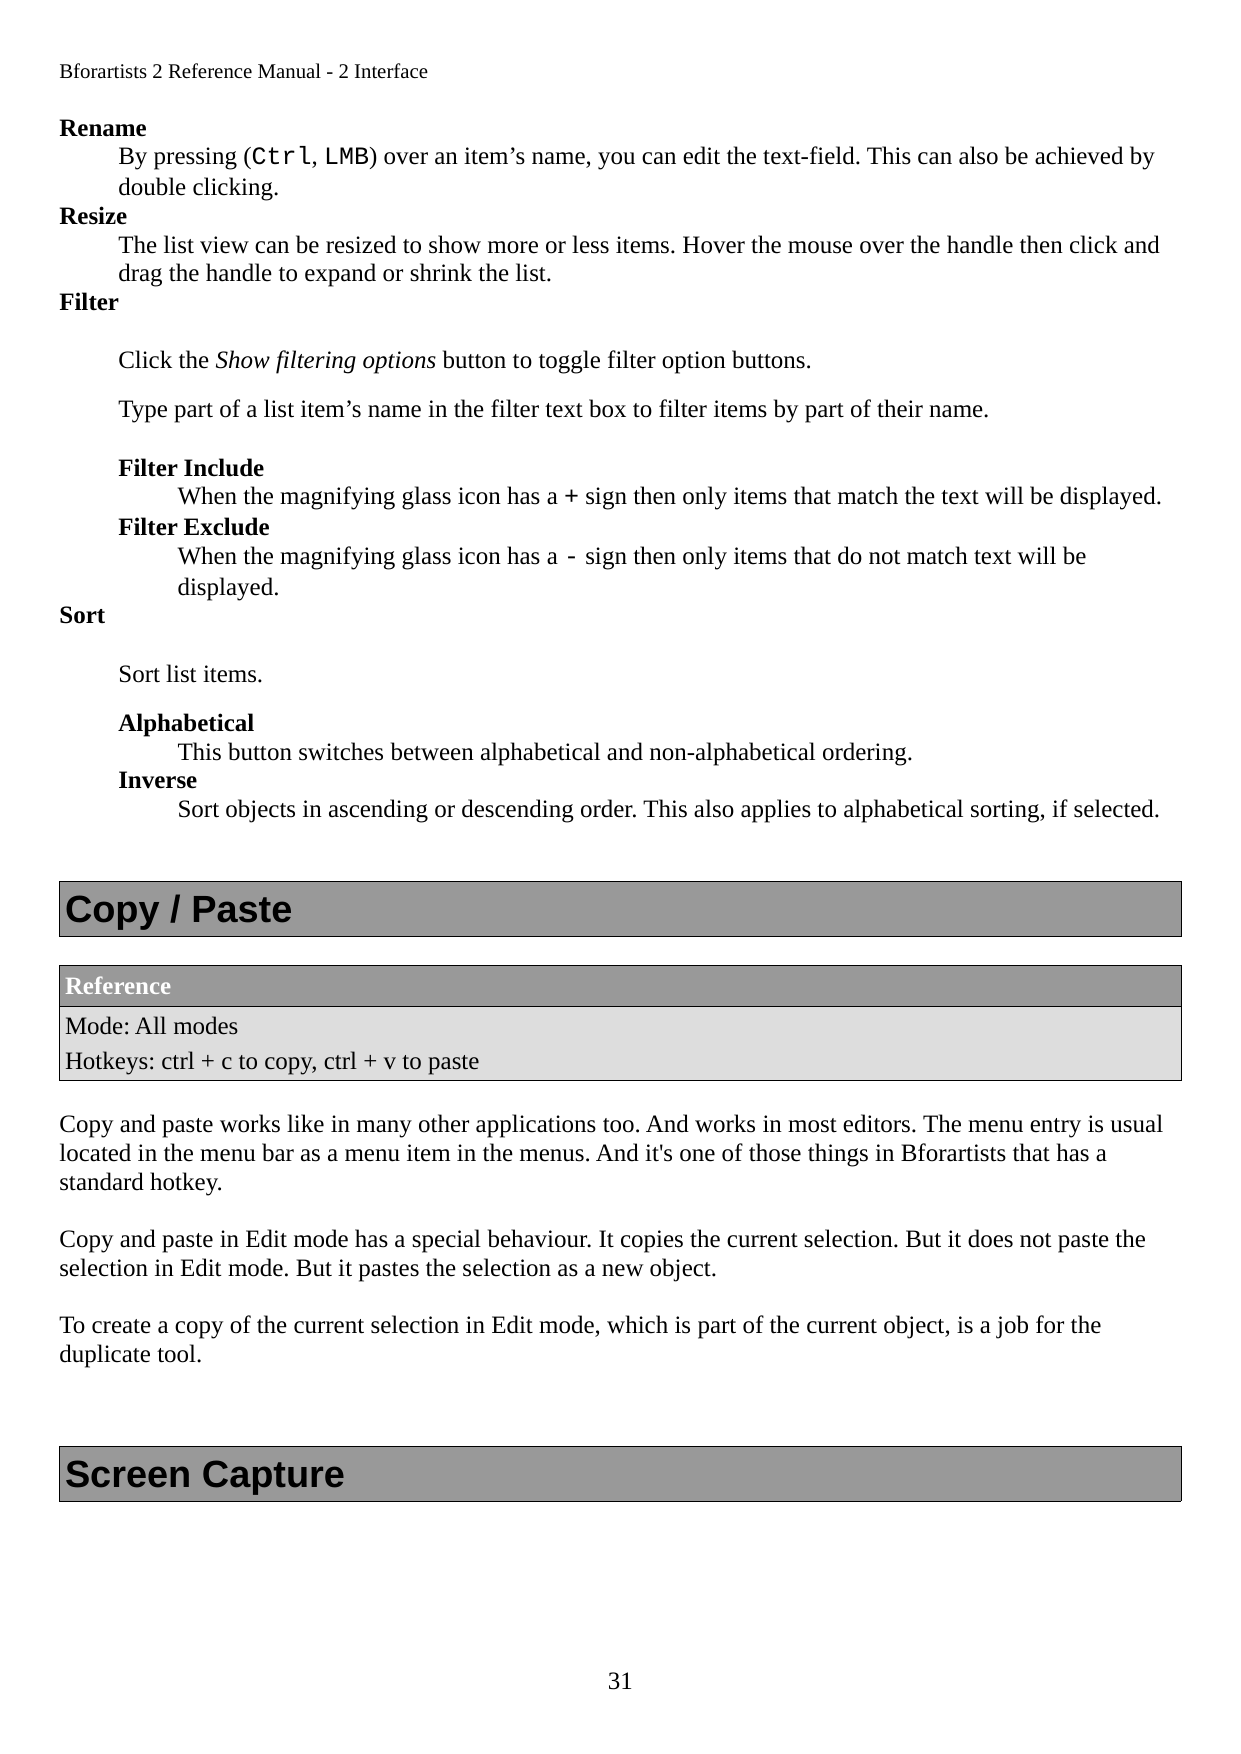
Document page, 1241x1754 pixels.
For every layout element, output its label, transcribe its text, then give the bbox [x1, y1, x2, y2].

subtitle Filter [59, 287, 1181, 316]
text Click the Show filtering options button to toggle filter option buttons. [118, 345, 1181, 374]
list This button switches between alphabetical and non-alphabetical ordering. [177, 737, 1181, 765]
subtitle Filter Include [118, 453, 1181, 481]
table_header Copy / Paste [60, 882, 1181, 936]
subtitle Filter Exclude [118, 512, 1181, 541]
text Sort list items. [118, 659, 1181, 688]
subtitle Rename [59, 113, 1181, 141]
table_header Reference [60, 966, 1181, 1006]
subtitle Inverse [118, 765, 1181, 794]
list The list view can be resized to show more or less items. Hover the mouse over the handle then click and drag the handle to expand or shrink the list. [118, 230, 1181, 287]
list When the magnifying glass icon has a + sign then only items that match the text will be displayed. [177, 481, 1181, 512]
list By pressing (Ctrl, LMB) over an item’s name, you can edit the text-field. This can also be achieved by double clicking. [118, 141, 1181, 201]
list Sort objects in ascending or descending order. This also applies to alphabetical sorting, if selected. [177, 794, 1181, 823]
list When the magnifying glass icon has a - sign then only items that do not match text will be displayed. [177, 541, 1181, 601]
text Copy and paste works like in many other applications too. And works in most editors. The menu entry is usual located in the menu bar as a menu item in the menus. And it's one of those things in Bforartists that has a standard hotkey. [59, 1081, 1181, 1195]
list Type part of a list item’s name in the filter text box to filter items by part of their name. [118, 394, 1181, 423]
subtitle Resize [59, 201, 1181, 230]
subtitle Sort [59, 601, 1181, 629]
table_header Screen Capture [60, 1447, 1181, 1501]
text Copy and paste in Edit mode has a special behaviour. It copies the current selection. But it does not paste the selection in Edit mode. But it pastes the selection as a new object. [59, 1224, 1181, 1282]
text To create a copy of the current selection in Edit mode, which is part of the current object, is a job for the duplicate tool. [59, 1310, 1181, 1368]
subtitle Alphabetical [118, 708, 1181, 737]
table_cell Mode: All modes Hotkeys: ctrl + c to copy, ctrl + v to paste [60, 1007, 1181, 1080]
